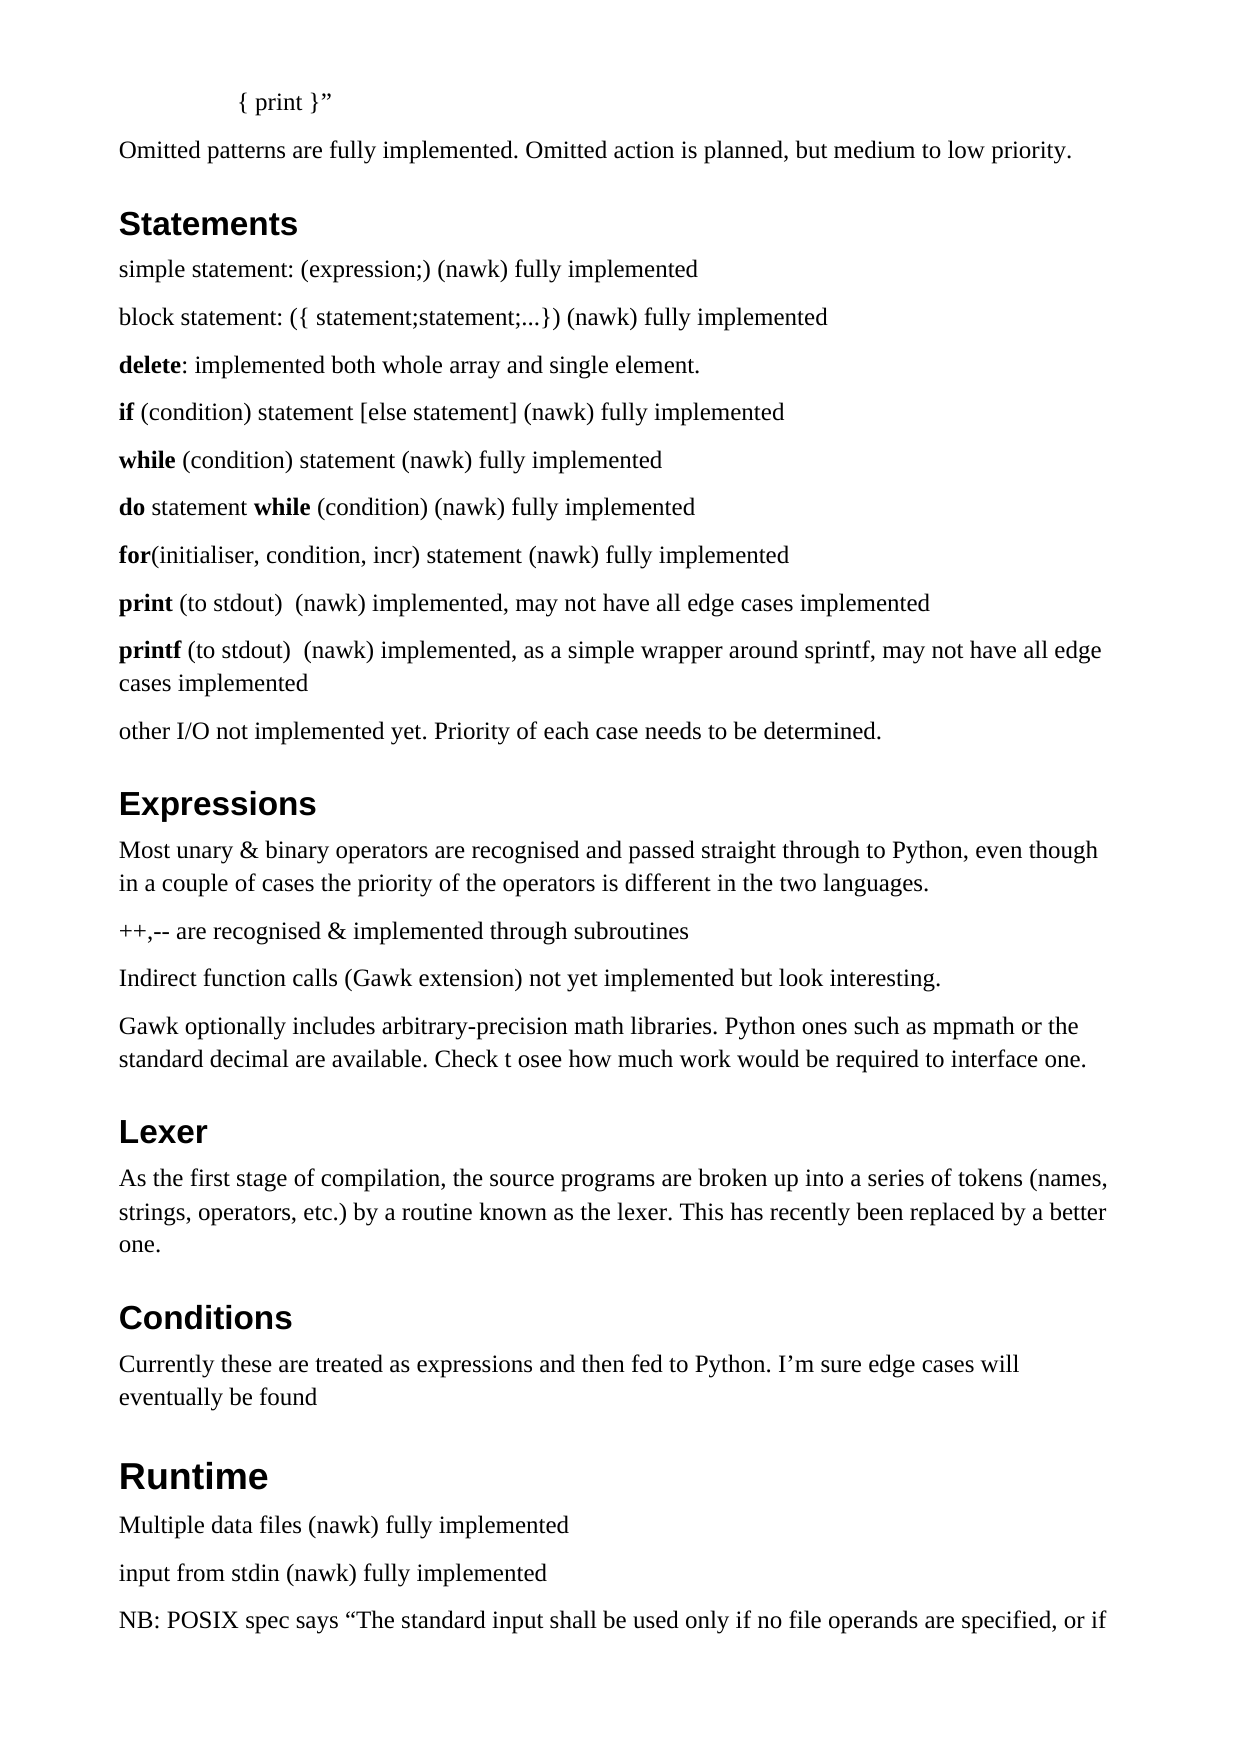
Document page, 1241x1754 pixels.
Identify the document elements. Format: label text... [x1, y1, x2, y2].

subtitle Runtime [119, 1454, 1121, 1498]
text Omitted patterns are fully implemented. Omitted action is planned, but medium to low priority. [119, 135, 1121, 164]
text delete: implemented both whole array and single element. [119, 350, 1121, 378]
text NB: POSIX spec says “The standard input shall be used only if no file operands are specified, or if [119, 1605, 1121, 1634]
text As the first stage of compilation, the source programs are broken up into a series of tokens (names, strings, operators, etc.) by a routine known as the lexer. This has recently been replaced by a better one. [119, 1163, 1121, 1258]
text other I/O not implemented yet. Priority of each case needs to be determined. [119, 716, 1121, 745]
subtitle Conditions [119, 1298, 1121, 1336]
subtitle Statements [119, 203, 1121, 242]
subtitle Expressions [119, 784, 1121, 823]
text Currently these are treated as expressions and then fed to Python. I’m sure edge cases will eventually be found [119, 1349, 1121, 1411]
text while (condition) statement (nawk) fully implemented [119, 445, 1121, 474]
text Gawk optionally includes arbitrary-precision math libraries. Python ones such as mpmath or the standard decimal are available. Check t osee how much work would be required to interface one. [119, 1011, 1121, 1073]
text block statement: ({ statement;statement;...}) (nawk) fully implemented [119, 302, 1121, 331]
text for(initialiser, condition, incr) statement (nawk) fully implemented [119, 540, 1121, 569]
text ++,-- are recognised & implemented through subroutines [119, 916, 1121, 945]
text simple statement: (expression;) (nawk) fully implemented [119, 254, 1121, 283]
subtitle Lexer [119, 1113, 1121, 1151]
text input from stdin (nawk) fully implemented [119, 1558, 1121, 1587]
text printf (to stdout) (nawk) implemented, as a simple wrapper around sprintf, may not have all edge cases implemented [119, 635, 1121, 697]
text print (to stdout) (nawk) implemented, may not have all edge cases implemented [119, 588, 1121, 616]
text Indirect function calls (Gawk extension) not yet implemented but look interesting. [119, 963, 1121, 992]
text Multiple data files (nawk) fully implemented [119, 1510, 1121, 1539]
text do statement while (condition) (nawk) fully implemented [119, 492, 1121, 521]
text { print }” [237, 87, 1121, 116]
text Most unary & binary operators are recognised and passed straight through to Python, even though in a couple of cases the priority of the operators is different in the two languages. [119, 835, 1121, 897]
text if (condition) statement [else statement] (nawk) fully implemented [119, 397, 1121, 426]
